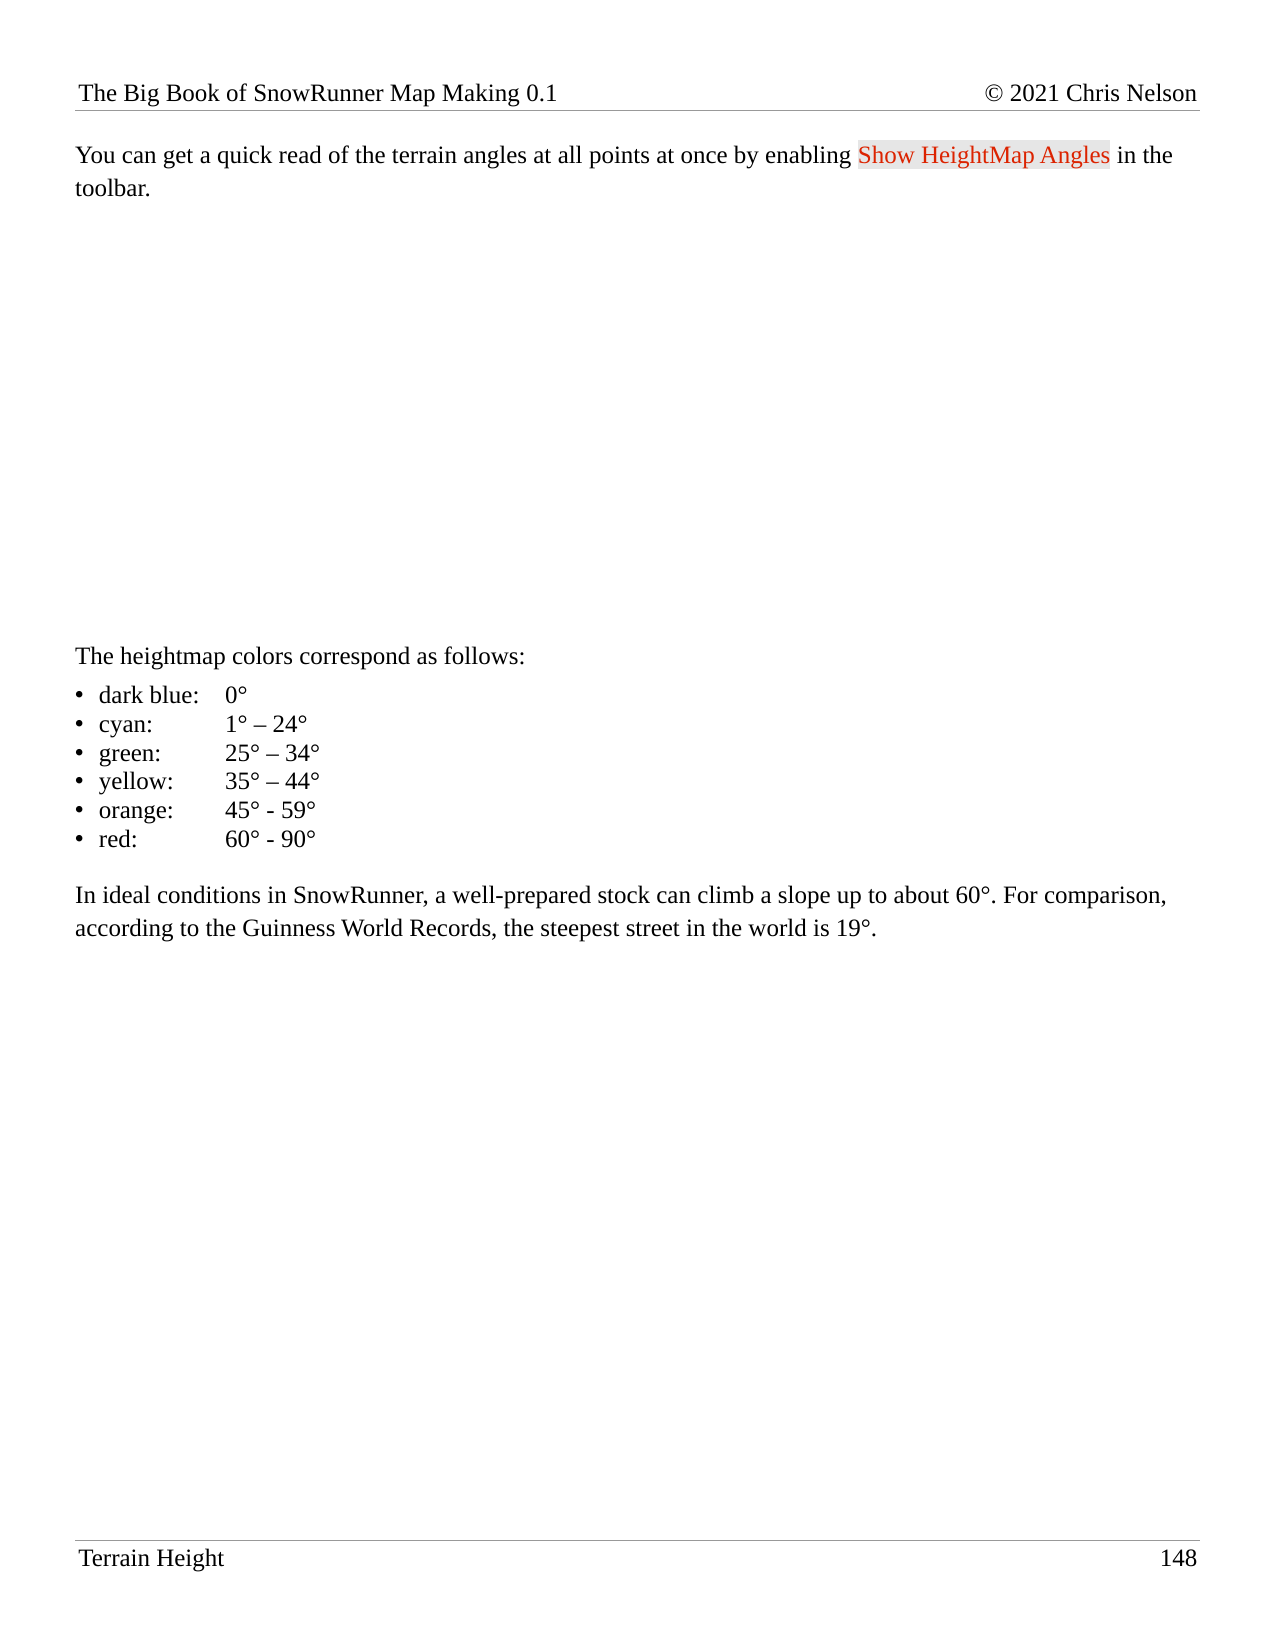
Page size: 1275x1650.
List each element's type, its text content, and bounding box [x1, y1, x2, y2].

list cyan: 1° – 24° [75, 709, 1200, 738]
list orange: 45° - 59° [75, 795, 1200, 824]
list dark blue: 0° [75, 680, 1200, 709]
list red: 60° - 90° [75, 824, 1200, 853]
list green: 25° – 34° [75, 738, 1200, 766]
subtitle The heightmap colors correspond as follows: [75, 641, 1200, 670]
text In ideal conditions in SnowRunner, a well-prepared stock can climb a slope up to about 60°. For comparison, according to the Guinness World Records, the steepest street in the world is 19°. [75, 880, 1200, 941]
list yellow: 35° – 44° [75, 766, 1200, 795]
text You can get a quick read of the terrain angles at all points at once by enabling Show HeightMap Angles in the toolbar. [75, 140, 1200, 202]
